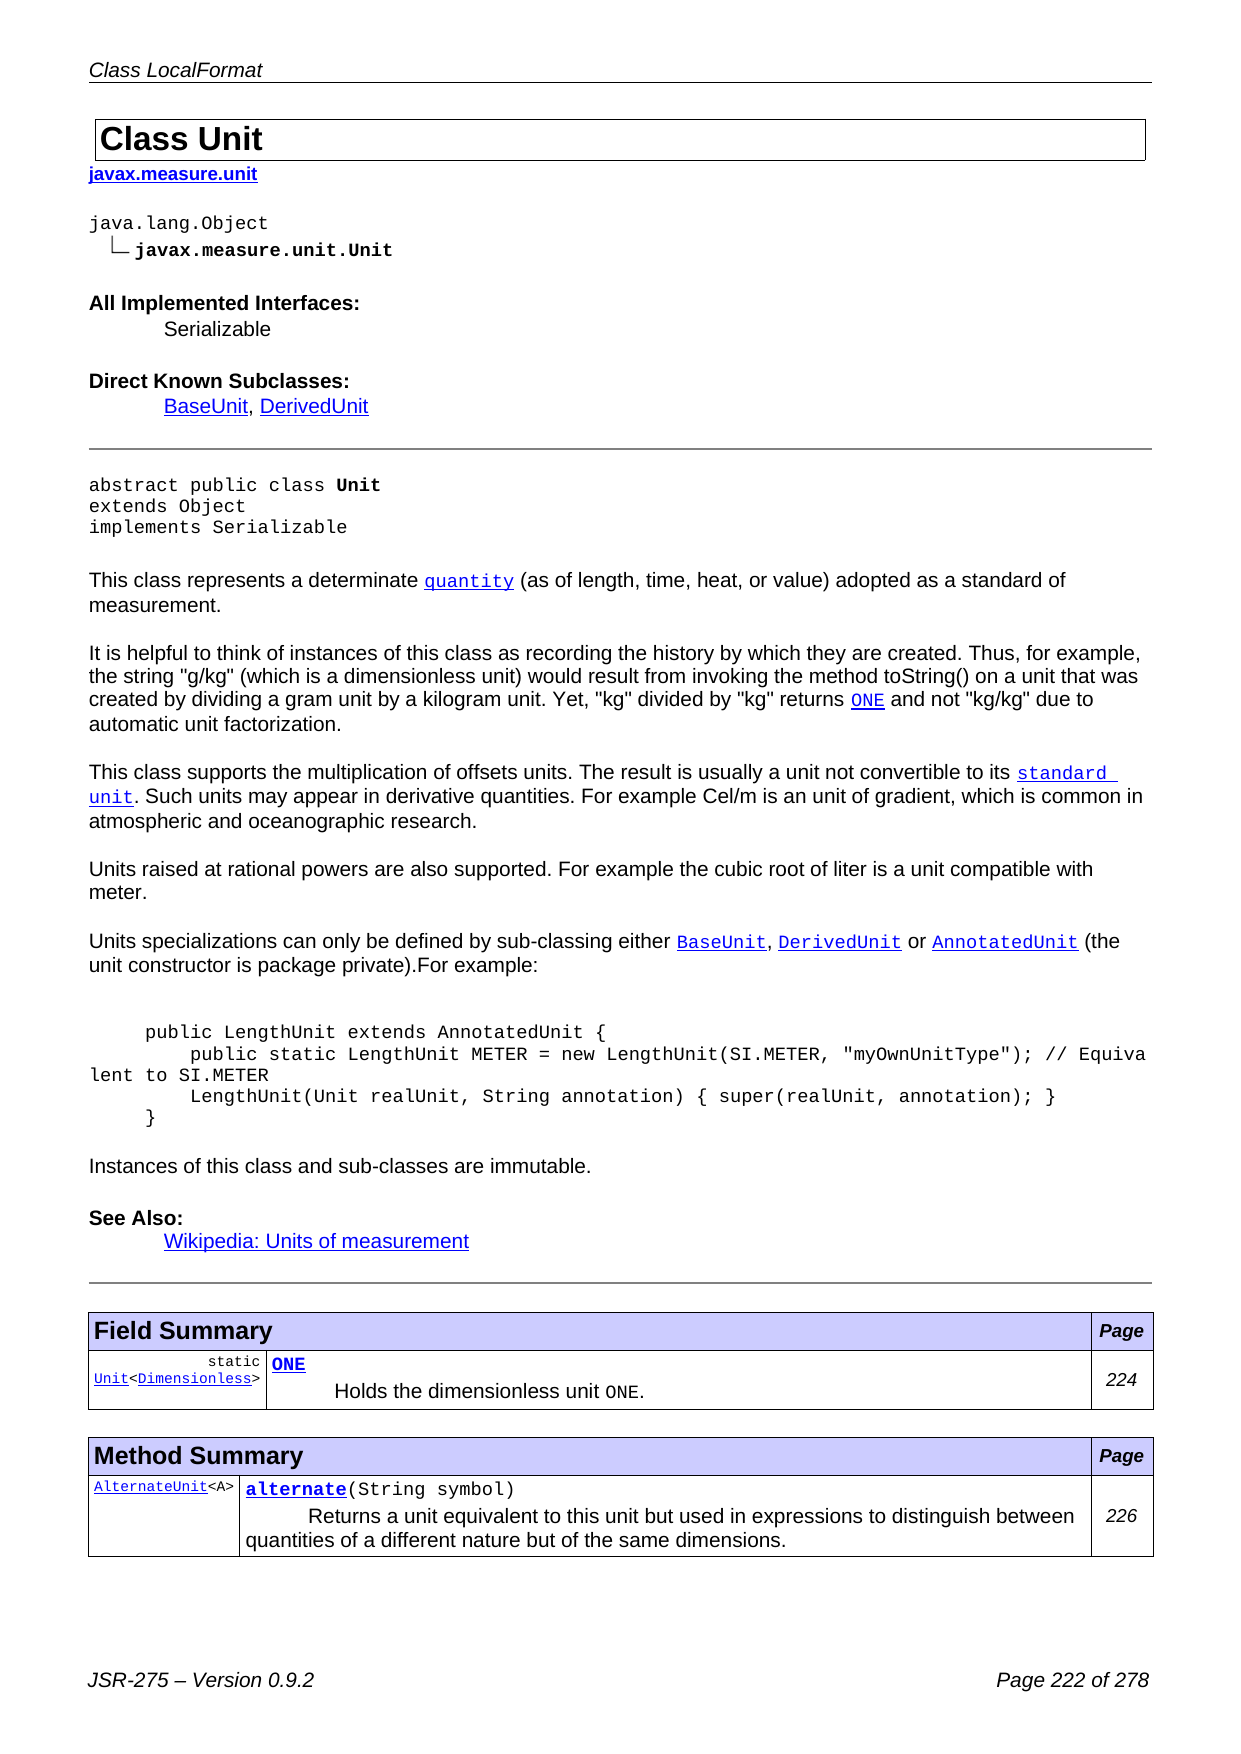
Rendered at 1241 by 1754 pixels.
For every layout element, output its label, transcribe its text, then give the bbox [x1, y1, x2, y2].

text abstract public class Unit [88, 476, 1152, 497]
text Instances of this class and sub-classes are immutable. [88, 1154, 1152, 1178]
text BaseUnit, DerivedUnit [163, 395, 1152, 418]
table_cell 223 [1092, 1351, 1153, 1409]
table_cell alternate(String symbol) Returns a unit equivalent to this unit but used in expressions to distinguish between quantities of a different nature but of the same dimensions. [240, 1476, 1091, 1556]
text This class supports the multiplication of offsets units. The result is usually a unit not convertible to its standard unit. Such units may appear in derivative quantities. For example Cel/m is an unit of gradient, which is common in atmospheric and oceanographic research. [88, 761, 1152, 833]
table_cell ONE Holds the dimensionless unit ONE. [267, 1351, 1091, 1409]
text javax.measure.unit.Unit [88, 235, 1152, 262]
text java.lang.Object [88, 214, 1152, 235]
picture [111, 235, 135, 257]
subtitle Class Unit [96, 120, 1145, 160]
text extends Object [88, 497, 1152, 518]
text implements Serializable [88, 518, 1152, 539]
table_cell static Unit<Dimensionless> [89, 1351, 266, 1409]
table_header Page [1092, 1313, 1153, 1350]
text It is helpful to think of instances of this class as recording the history by which they are created. Thus, for example, the string "g/kg" (which is a dimensionless unit) would result from invoking the method toString() on a unit that was created by dividing a gram unit by a kilogram unit. Yet, "kg" divided by "kg" returns ONE and not "kg/kg" due to automatic unit factorization. [88, 641, 1152, 736]
subtitle Direct Known Subclasses: [88, 369, 1152, 393]
text javax.measure.unit [88, 164, 1152, 184]
table_header Method Summary [89, 1438, 1091, 1475]
text Units specializations can only be defined by sub-classing either BaseUnit, DerivedUnit or AnnotatedUnit (the unit constructor is package private).For example: [88, 929, 1152, 977]
table_cell AlternateUnit<A> [89, 1476, 239, 1556]
table_header Page [1092, 1438, 1153, 1475]
table_header Field Summary [89, 1313, 1091, 1350]
subtitle All Implemented Interfaces: [88, 292, 1152, 315]
text public LengthUnit extends AnnotatedUnit { public static LengthUnit METER = new LengthUnit(SI.METER, "myOwnUnitType"); // Equivalent to SI.METER LengthUnit(Unit realUnit, String annotation) { super(realUnit, annotation); } } [88, 1002, 1152, 1129]
text Wikipedia: Units of measurement [163, 1230, 1152, 1253]
text This class represents a determinate quantity (as of length, time, heat, or value) adopted as a standard of measurement. [88, 569, 1152, 616]
table_cell 225 [1092, 1476, 1153, 1556]
text Serializable [163, 317, 1152, 340]
text See Also: [88, 1207, 1152, 1230]
text Units raised at rational powers are also supported. For example the cubic root of liter is a unit compatible with meter. [88, 858, 1152, 904]
